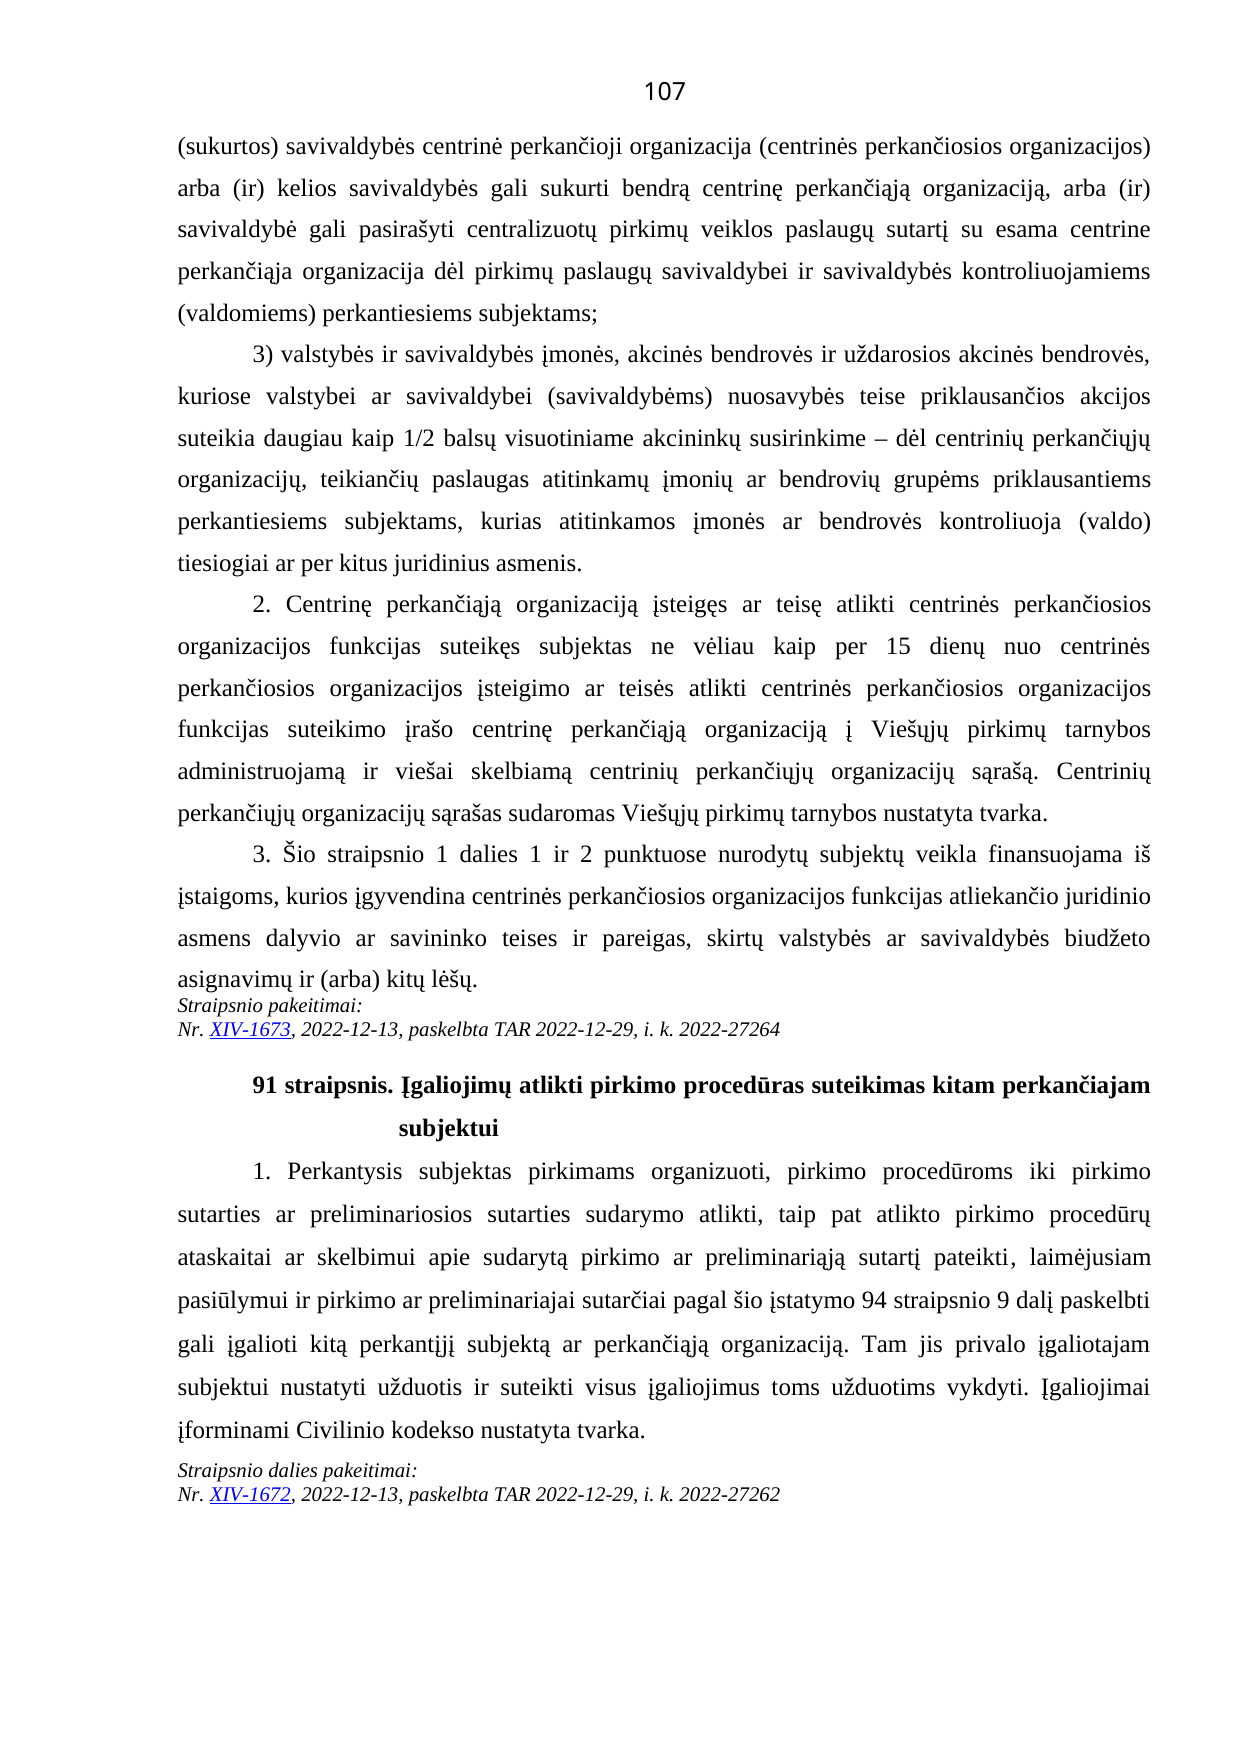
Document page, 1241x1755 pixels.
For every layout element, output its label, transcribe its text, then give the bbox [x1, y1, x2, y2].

text Straipsnio dalies pakeitimai: [177, 1458, 1152, 1482]
text 1. Perkantysis subjektas pirkimams organizuoti, pirkimo procedūroms iki pirkimo sutarties ar preliminariosios sutarties sudarymo atlikti, taip pat atlikto pirkimo procedūrų ataskaitai ar skelbimui apie sudarytą pirkimo ar preliminariąją sutartį pateikti, laimėjusiam pasiūlymui ir pirkimo ar preliminariajai sutarčiai pagal šio įstatymo 94 straipsnio 9 dalį paskelbti gali įgalioti kitą perkantįjį subjektą ar perkančiąją organizaciją. Tam jis privalo įgaliotajam subjektui nustatyti užduotis ir suteikti visus įgaliojimus toms užduotims vykdyti. Įgaliojimai įforminami Civilinio kodekso nustatyta tvarka. [177, 1156, 1152, 1444]
text Nr. XIV-1673, 2022-12-13, paskelbta TAR 2022-12-29, i. k. 2022-27264 [177, 1017, 1152, 1041]
text 2. Centrinę perkančiąją organizaciją įsteigęs ar teisę atlikti centrinės perkančiosios organizacijos funkcijas suteikęs subjektas ne vėliau kaip per 15 dienų nuo centrinės perkančiosios organizacijos įsteigimo ar teisės atlikti centrinės perkančiosios organizacijos funkcijas suteikimo įrašo centrinę perkančiąją organizaciją į Viešųjų pirkimų tarnybos administruojamą ir viešai skelbiamą centrinių perkančiųjų organizacijų sąrašą. Centrinių perkančiųjų organizacijų sąrašas sudaromas Viešųjų pirkimų tarnybos nustatyta tvarka. [177, 576, 1152, 826]
text Nr. XIV-1672, 2022-12-13, paskelbta TAR 2022-12-29, i. k. 2022-27262 [177, 1482, 1152, 1506]
text (sukurtos) savivaldybės centrinė perkančioji organizacija (centrinės perkančiosios organizacijos) arba (ir) kelios savivaldybės gali sukurti bendrą centrinę perkančiąją organizaciją, arba (ir) savivaldybė gali pasirašyti centralizuotų pirkimų veiklos paslaugų sutartį su esama centrine perkančiąja organizacija dėl pirkimų paslaugų savivaldybei ir savivaldybės kontroliuojamiems (valdomiems) perkantiesiems subjektams; [177, 118, 1152, 326]
text 3. Šio straipsnio 1 dalies 1 ir 2 punktuose nurodytų subjektų veikla finansuojama iš įstaigoms, kurios įgyvendina centrinės perkančiosios organizacijos funkcijas atliekančio juridinio asmens dalyvio ar savininko teises ir pareigas, skirtų valstybės ar savivaldybės biudžeto asignavimų ir (arba) kitų lėšų. [177, 826, 1152, 993]
text 91 straipsnis. Įgaliojimų atlikti pirkimo procedūras suteikimas kitam perkančiajam subjektui [252, 1070, 1152, 1142]
text Straipsnio pakeitimai: [177, 993, 1152, 1017]
text 3) valstybės ir savivaldybės įmonės, akcinės bendrovės ir uždarosios akcinės bendrovės, kuriose valstybei ar savivaldybei (savivaldybėms) nuosavybės teise priklausančios akcijos suteikia daugiau kaip 1/2 balsų visuotiniame akcininkų susirinkime – dėl centrinių perkančiųjų organizacijų, teikiančių paslaugas atitinkamų įmonių ar bendrovių grupėms priklausantiems perkantiesiems subjektams, kurias atitinkamos įmonės ar bendrovės kontroliuoja (valdo) tiesiogiai ar per kitus juridinius asmenis. [177, 326, 1152, 576]
